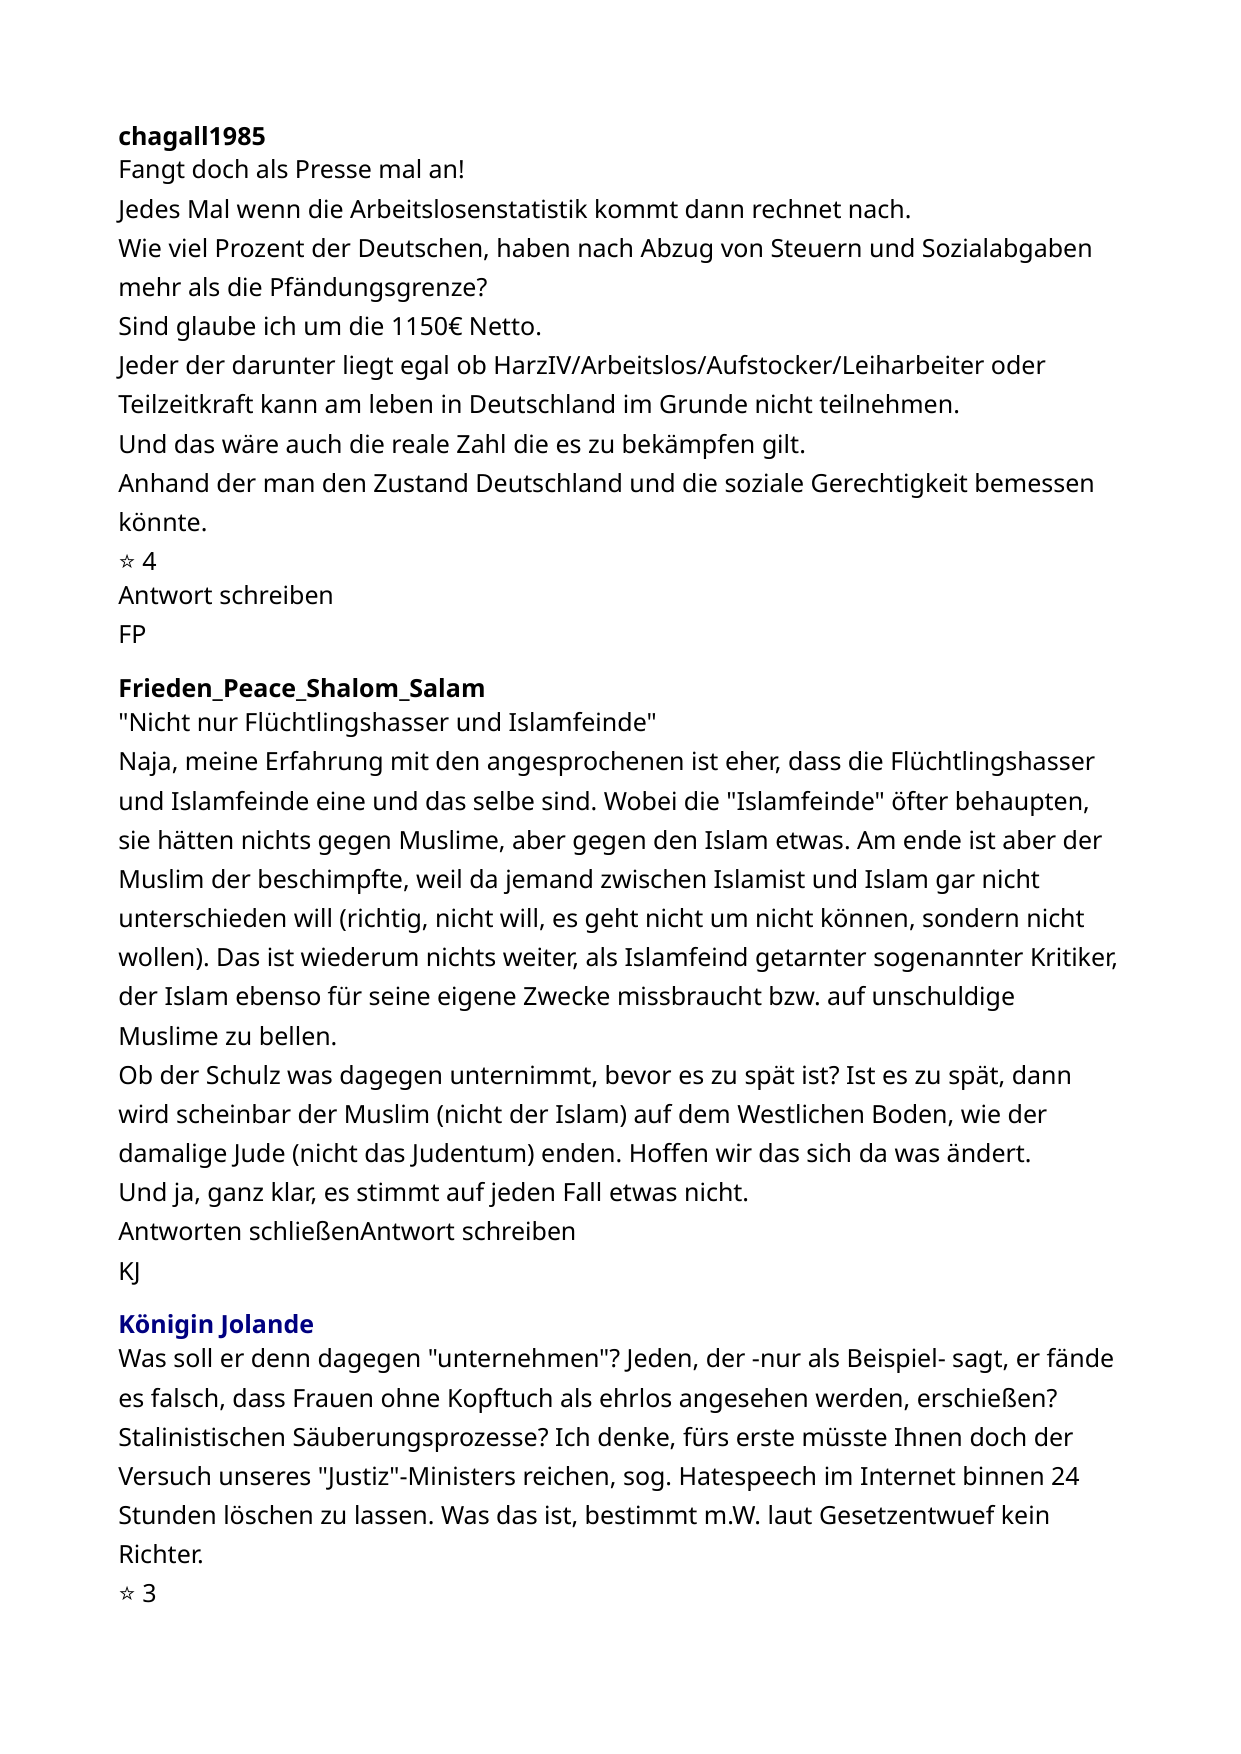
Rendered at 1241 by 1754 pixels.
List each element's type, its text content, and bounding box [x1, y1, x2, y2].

text ⭐️ 4 [118, 544, 1122, 578]
text Fangt doch als Presse mal an! Jedes Mal wenn die Arbeitslosenstatistik kommt dann rechnet nach. Wie viel Prozent der Deutschen, haben nach Abzug von Steuern und Sozialabgaben mehr als die Pfändungsgrenze? Sind glaube ich um die 1150€ Netto. Jeder der darunter liegt egal ob HarzIV/Arbeitslos/Aufstocker/Leiharbeiter oder Teilzeitkraft kann am leben in Deutschland im Grunde nicht teilnehmen. [118, 152, 1122, 421]
text ⭐️ 3 [118, 1576, 1122, 1610]
text Naja, meine Erfahrung mit den angesprochenen ist eher, dass die Flüchtlingshasser und Islamfeinde eine und das selbe sind. Wobei die "Islamfeinde" öfter behaupten, sie hätten nichts gegen Muslime, aber gegen den Islam etwas. Am ende ist aber der Muslim der beschimpfte, weil da jemand zwischen Islamist und Islam gar nicht unterschieden will (richtig, nicht will, es geht nicht um nicht können, sondern nicht wollen). Das ist wiederum nichts weiter, als Islamfeind getarnter sogenannter Kritiker, der Islam ebenso für seine eigene Zwecke missbraucht bzw. auf unschuldige Muslime zu bellen. [118, 744, 1122, 1052]
subtitle Frieden_Peace_Shalom_Salam [118, 671, 1122, 705]
text FP [118, 617, 1122, 651]
text Was soll er denn dagegen "unternehmen"? Jeden, der -nur als Beispiel- sagt, er fände es falsch, dass Frauen ohne Kopftuch als ehrlos angesehen werden, erschießen? Stalinistischen Säuberungsprozesse? Ich denke, fürs erste müsste Ihnen doch der Versuch unseres "Justiz"-Ministers reichen, sog. Hatespeech im Internet binnen 24 Stunden löschen zu lassen. Was das ist, bestimmt m.W. laut Gesetzentwuef kein Richter. [118, 1341, 1122, 1571]
text Und das wäre auch die reale Zahl die es zu bekämpfen gilt. Anhand der man den Zustand Deutschland und die soziale Gerechtigkeit bemessen könnte. [118, 426, 1122, 539]
subtitle Königin Jolande [118, 1307, 1122, 1341]
text "Nicht nur Flüchtlingshasser und Islamfeinde" [118, 705, 1122, 739]
text Antworten schließenAntwort schreiben [118, 1214, 1122, 1248]
text Ob der Schulz was dagegen unternimmt, bevor es zu spät ist? Ist es zu spät, dann wird scheinbar der Muslim (nicht der Islam) auf dem Westlichen Boden, wie der damalige Jude (nicht das Judentum) enden. Hoffen wir das sich da was ändert. [118, 1057, 1122, 1170]
text Antwort schreiben [118, 578, 1122, 612]
text Und ja, ganz klar, es stimmt auf jeden Fall etwas nicht. [118, 1175, 1122, 1209]
text KJ [118, 1253, 1122, 1287]
subtitle chagall1985 [118, 118, 1122, 152]
